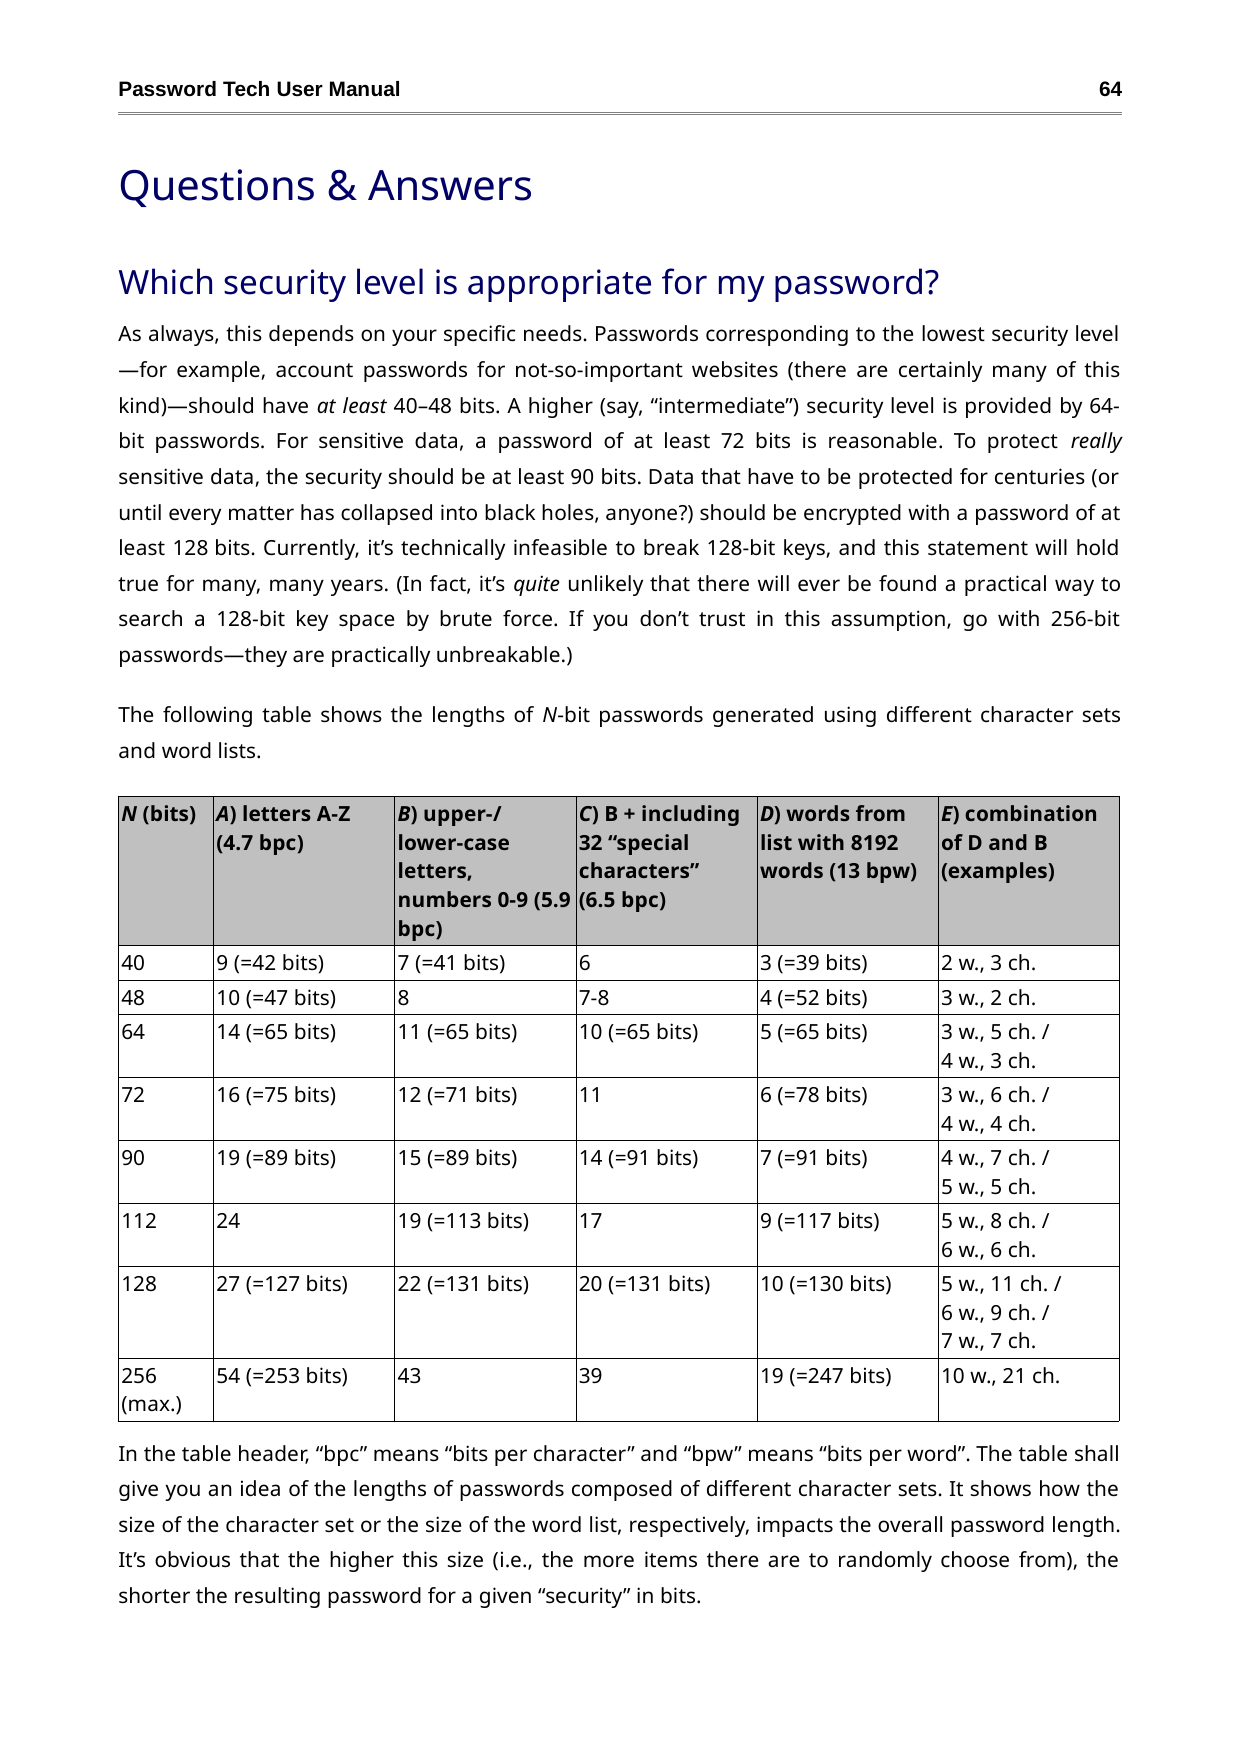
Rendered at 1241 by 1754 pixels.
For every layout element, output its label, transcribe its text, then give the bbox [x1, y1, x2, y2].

text As always, this depends on your specific needs. Passwords corresponding to the lowest security level—for example, account passwords for not-so-important websites (there are certainly many of this kind)—should have at least 40–48 bits. A higher (say, “intermediate”) security level is provided by 64-bit passwords. For sensitive data, a password of at least 72 bits is reasonable. To protect really sensitive data, the security should be at least 90 bits. Data that have to be protected for centuries (or until every matter has collapsed into black holes, anyone?) should be encrypted with a password of at least 128 bits. Currently, it’s technically infeasible to break 128-bit keys, and this statement will hold true for many, many years. (In fact, it’s quite unlikely that there will ever be found a practical way to search a 128-bit key space by brute force. If you don’t trust in this assumption, go with 256-bit passwords—they are practically unbreakable.) [118, 319, 1122, 668]
text The following table shows the lengths of N-bit passwords generated using different character sets and word lists. [118, 700, 1122, 764]
table_cell 9 (=117 bits) [758, 1204, 938, 1266]
table_cell 128 [119, 1267, 213, 1358]
table_cell 15 (=89 bits) [395, 1141, 576, 1203]
table_cell 3 (=39 bits) [758, 946, 938, 979]
table_header A) letters A-Z (4.7 bpc) [214, 797, 394, 945]
table_cell 19 (=89 bits) [214, 1141, 394, 1203]
table_cell 72 [119, 1078, 213, 1140]
table_cell 64 [119, 1015, 213, 1077]
table_cell 16 (=75 bits) [214, 1078, 394, 1140]
table_cell 14 (=65 bits) [214, 1015, 394, 1077]
table_cell 22 (=131 bits) [395, 1267, 576, 1358]
table_cell 10 (=65 bits) [577, 1015, 757, 1077]
table_cell 48 [119, 981, 213, 1014]
text In the table header, “bpc” means “bits per character” and “bpw” means “bits per word”. The table shall give you an idea of the lengths of passwords composed of different character sets. It shows how the size of the character set or the size of the word list, respectively, impacts the overall password length. It’s obvious that the higher this size (i.e., the more items there are to randomly choose from), the shorter the resulting password for a given “security” in bits. [118, 1438, 1122, 1609]
table_cell 40 [119, 946, 213, 979]
subtitle Which security level is appropriate for my password? [118, 258, 1122, 304]
table_cell 19 (=247 bits) [758, 1359, 938, 1421]
table_cell 90 [119, 1141, 213, 1203]
subtitle Questions & Answers [118, 156, 1122, 212]
table_cell 5 w., 8 ch. / 6 w., 6 ch. [939, 1204, 1119, 1266]
table_cell 5 (=65 bits) [758, 1015, 938, 1077]
table_cell 54 (=253 bits) [214, 1359, 394, 1421]
table_cell 9 (=42 bits) [214, 946, 394, 979]
table_cell 3 w., 6 ch. / 4 w., 4 ch. [939, 1078, 1119, 1140]
table_cell 27 (=127 bits) [214, 1267, 394, 1358]
table_cell 19 (=113 bits) [395, 1204, 576, 1266]
table_cell 14 (=91 bits) [577, 1141, 757, 1203]
table_cell 6 [577, 946, 757, 979]
table_cell 11 [577, 1078, 757, 1140]
table_header B) upper-/ lower-case letters, numbers 0-9 (5.9 bpc) [395, 797, 576, 945]
table_cell 39 [577, 1359, 757, 1421]
table_header D) words from list with 8192 words (13 bpw) [758, 797, 938, 945]
table_cell 2 w., 3 ch. [939, 946, 1119, 979]
table_cell 43 [395, 1359, 576, 1421]
table_cell 7-8 [577, 981, 757, 1014]
table_header N (bits) [119, 797, 213, 945]
table_cell 5 w., 11 ch. / 6 w., 9 ch. / 7 w., 7 ch. [939, 1267, 1119, 1358]
table_cell 20 (=131 bits) [577, 1267, 757, 1358]
table_cell 10 (=130 bits) [758, 1267, 938, 1358]
table_cell 10 w., 21 ch. [939, 1359, 1119, 1421]
table_header E) combination of D and B (examples) [939, 797, 1119, 945]
table_cell 6 (=78 bits) [758, 1078, 938, 1140]
table_cell 7 (=91 bits) [758, 1141, 938, 1203]
table_cell 17 [577, 1204, 757, 1266]
table_cell 256 (max.) [119, 1359, 213, 1421]
table_cell 3 w., 5 ch. / 4 w., 3 ch. [939, 1015, 1119, 1077]
table_cell 24 [214, 1204, 394, 1266]
table_cell 112 [119, 1204, 213, 1266]
table_cell 12 (=71 bits) [395, 1078, 576, 1140]
table_cell 3 w., 2 ch. [939, 981, 1119, 1014]
table_cell 11 (=65 bits) [395, 1015, 576, 1077]
table_header C) B + including 32 “special characters” (6.5 bpc) [577, 797, 757, 945]
table_cell 8 [395, 981, 576, 1014]
table_cell 7 (=41 bits) [395, 946, 576, 979]
table_cell 10 (=47 bits) [214, 981, 394, 1014]
table_cell 4 w., 7 ch. / 5 w., 5 ch. [939, 1141, 1119, 1203]
table_cell 4 (=52 bits) [758, 981, 938, 1014]
